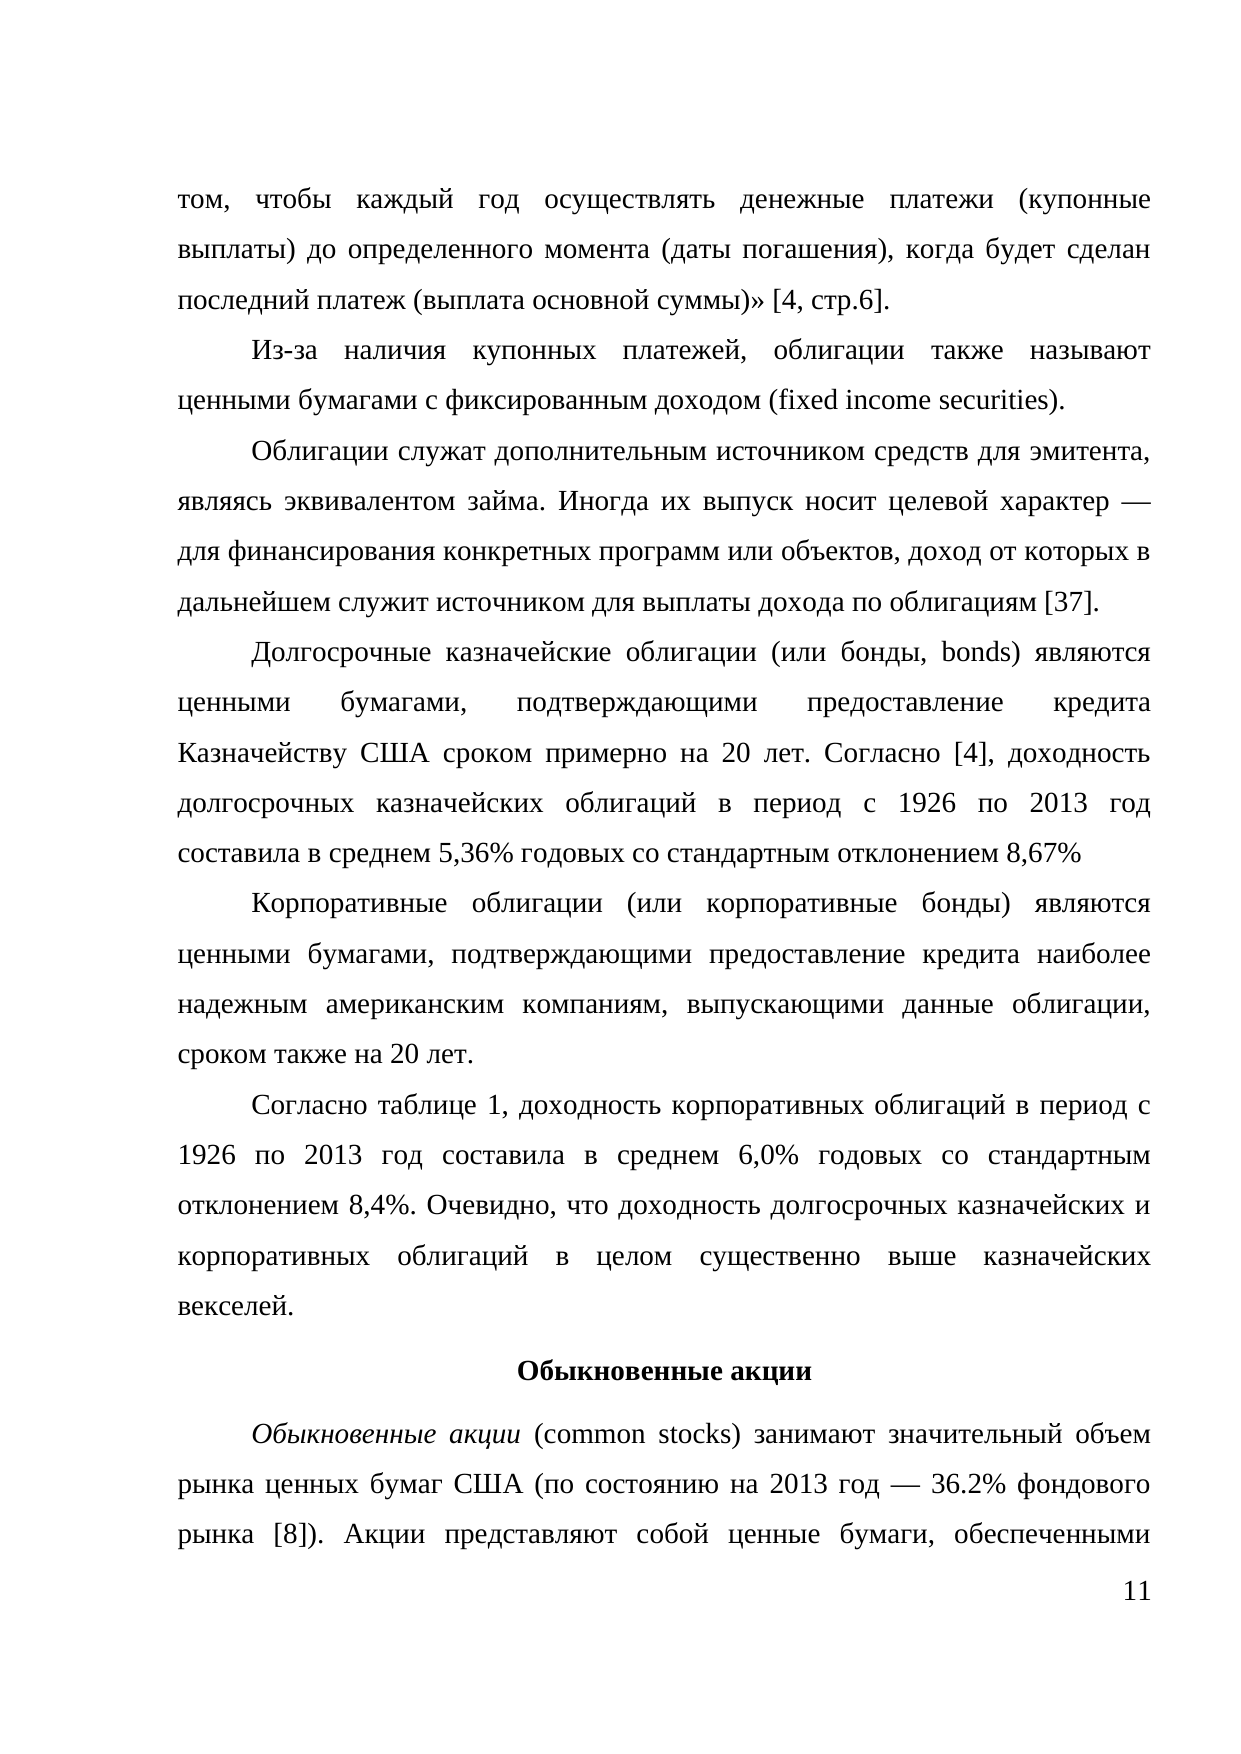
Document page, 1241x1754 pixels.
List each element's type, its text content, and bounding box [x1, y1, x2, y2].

subtitle Обыкновенные акции [177, 1353, 1152, 1387]
text Корпоративные облигации (или корпоративные бонды) являются ценными бумагами, подтверждающими предоставление кредита наиболее надежным американским компаниям, выпускающими данные облигации, сроком также на 20 лет. [177, 886, 1152, 1070]
text Обыкновенные акции (common stocks) занимают значительный объем рынка ценных бумаг США (по состоянию на 2013 год — 36.2% фондового рынка [8]). Акции представляют собой ценные бумаги, обеспеченными [177, 1416, 1152, 1550]
text Облигации служат дополнительным источником средств для эмитента, являясь эквивалентом займа. Иногда их выпуск носит целевой характер — для финансирования конкретных программ или объектов, доход от которых в дальнейшем служит источником для выплаты дохода по облигациям [37]. [177, 433, 1152, 617]
text Согласно таблице 1, доходность корпоративных облигаций в период с 1926 по 2013 год составила в среднем 6,0% годовых со стандартным отклонением 8,4%. Очевидно, что доходность долгосрочных казначейских и корпоративных облигаций в целом существенно выше казначейских векселей. [177, 1087, 1152, 1322]
text Из-за наличия купонных платежей, облигации также называют ценными бумагами с фиксированным доходом (fixed income securities). [177, 332, 1152, 416]
text том, чтобы каждый год осуществлять денежные платежи (купонные выплаты) до определенного момента (даты погашения), когда будет сделан последний платеж (выплата основной суммы)» [4, стр.6]. [177, 181, 1152, 315]
text Долгосрочные казначейские облигации (или бонды, bonds) являются ценными бумагами, подтверждающими предоставление кредита Казначейству США сроком примерно на 20 лет. Согласно [4], доходность долгосрочных казначейских облигаций в период с 1926 по 2013 год составила в среднем 5,36% годовых со стандартным отклонением 8,67% [177, 634, 1152, 869]
